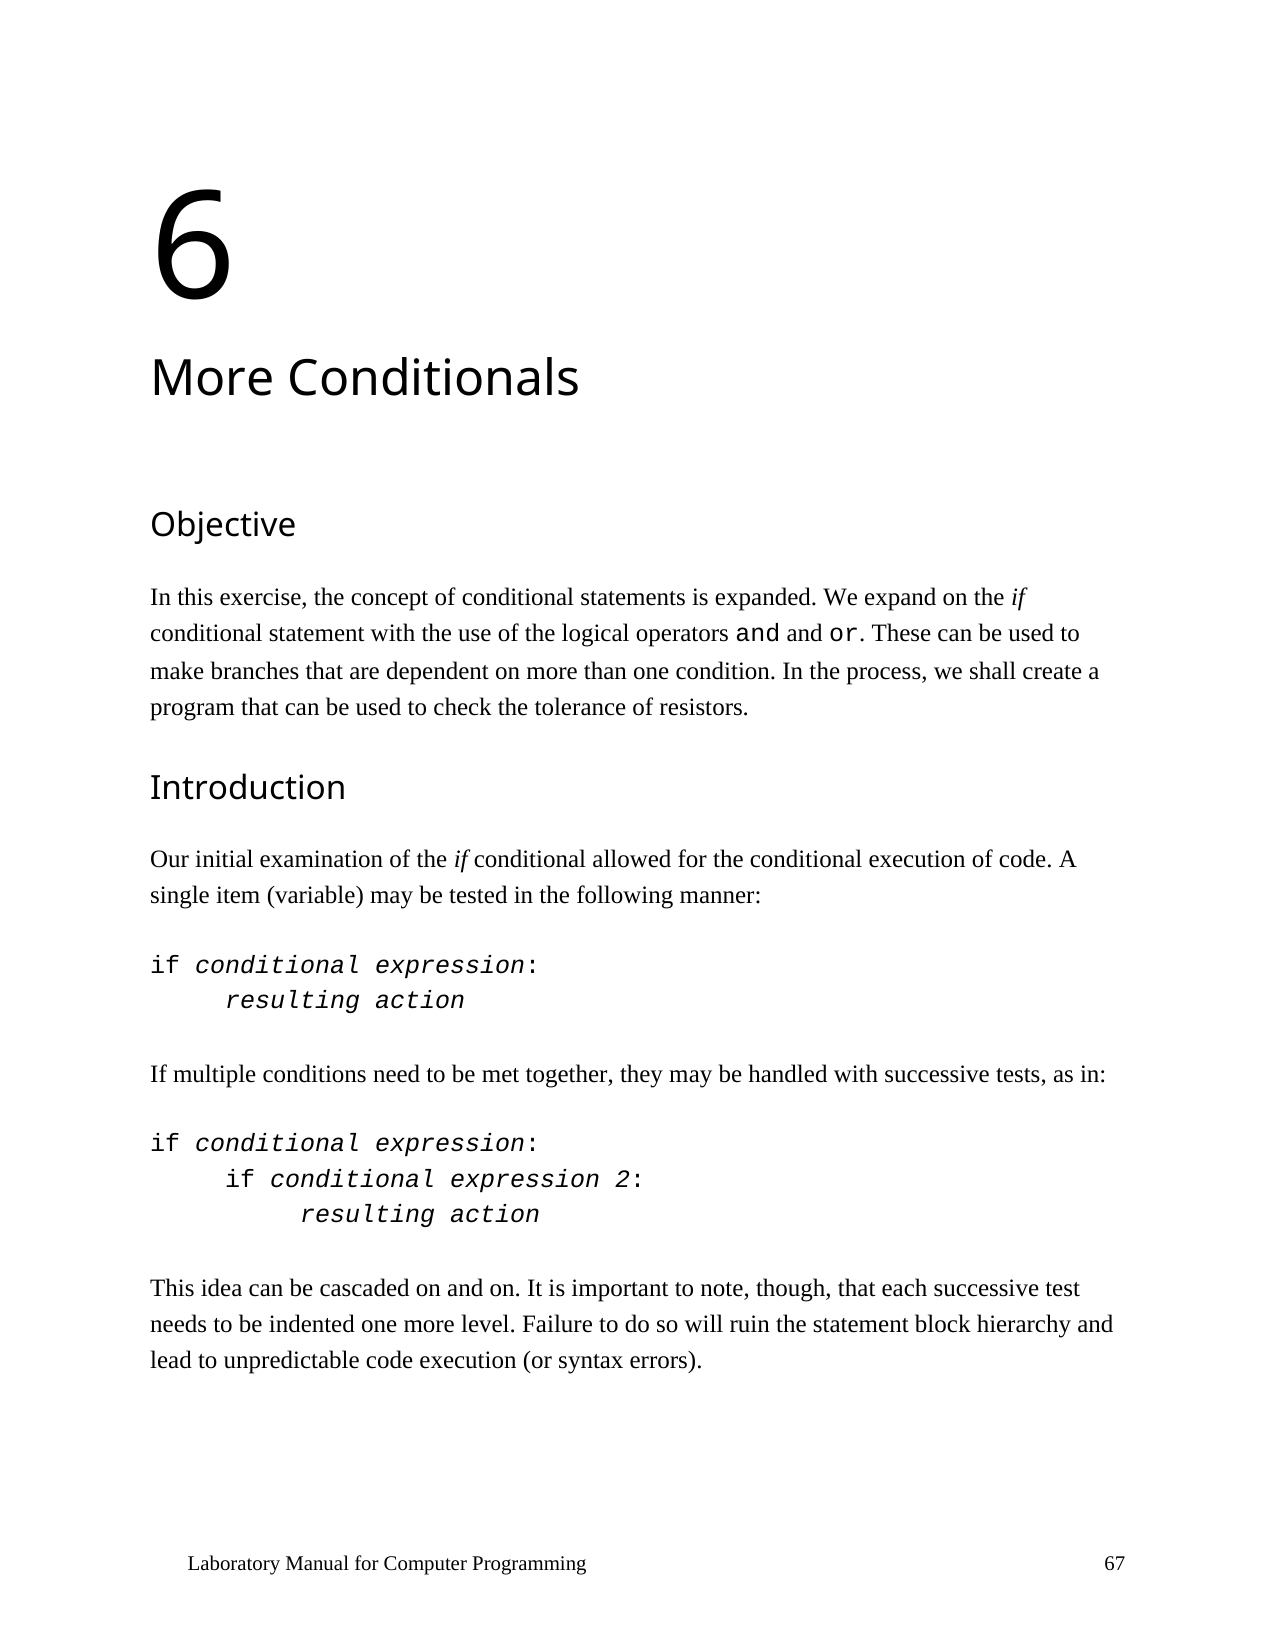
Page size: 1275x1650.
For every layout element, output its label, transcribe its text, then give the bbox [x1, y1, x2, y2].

text This idea can be cascaded on and on. It is important to note, though, that each successive test needs to be indented one more level. Failure to do so will ruin the statement block hierarchy and lead to unpredictable code execution (or syntax errors). [150, 1273, 1125, 1374]
title 6 [150, 138, 1125, 342]
text resulting action [150, 1202, 1125, 1230]
title More Conditionals [150, 342, 1125, 410]
text if conditional expression: [150, 1131, 1125, 1159]
text if conditional expression: [150, 952, 1125, 981]
text If multiple conditions need to be met together, they may be handled with successive tests, as in: [150, 1059, 1125, 1088]
subtitle Objective [150, 501, 1125, 547]
text In this exercise, the concept of conditional statements is expanded. We expand on the if conditional statement with the use of the logical operators and and or. These can be used to make branches that are dependent on more than one condition. In the process, we shall create a program that can be used to check the tolerance of resistors. [150, 582, 1125, 721]
text if conditional expression 2: [150, 1166, 1125, 1194]
text resulting action [150, 988, 1125, 1016]
subtitle Introduction [150, 764, 1125, 809]
text Our initial examination of the if conditional allowed for the conditional execution of code. A single item (variable) may be tested in the following manner: [150, 844, 1125, 909]
